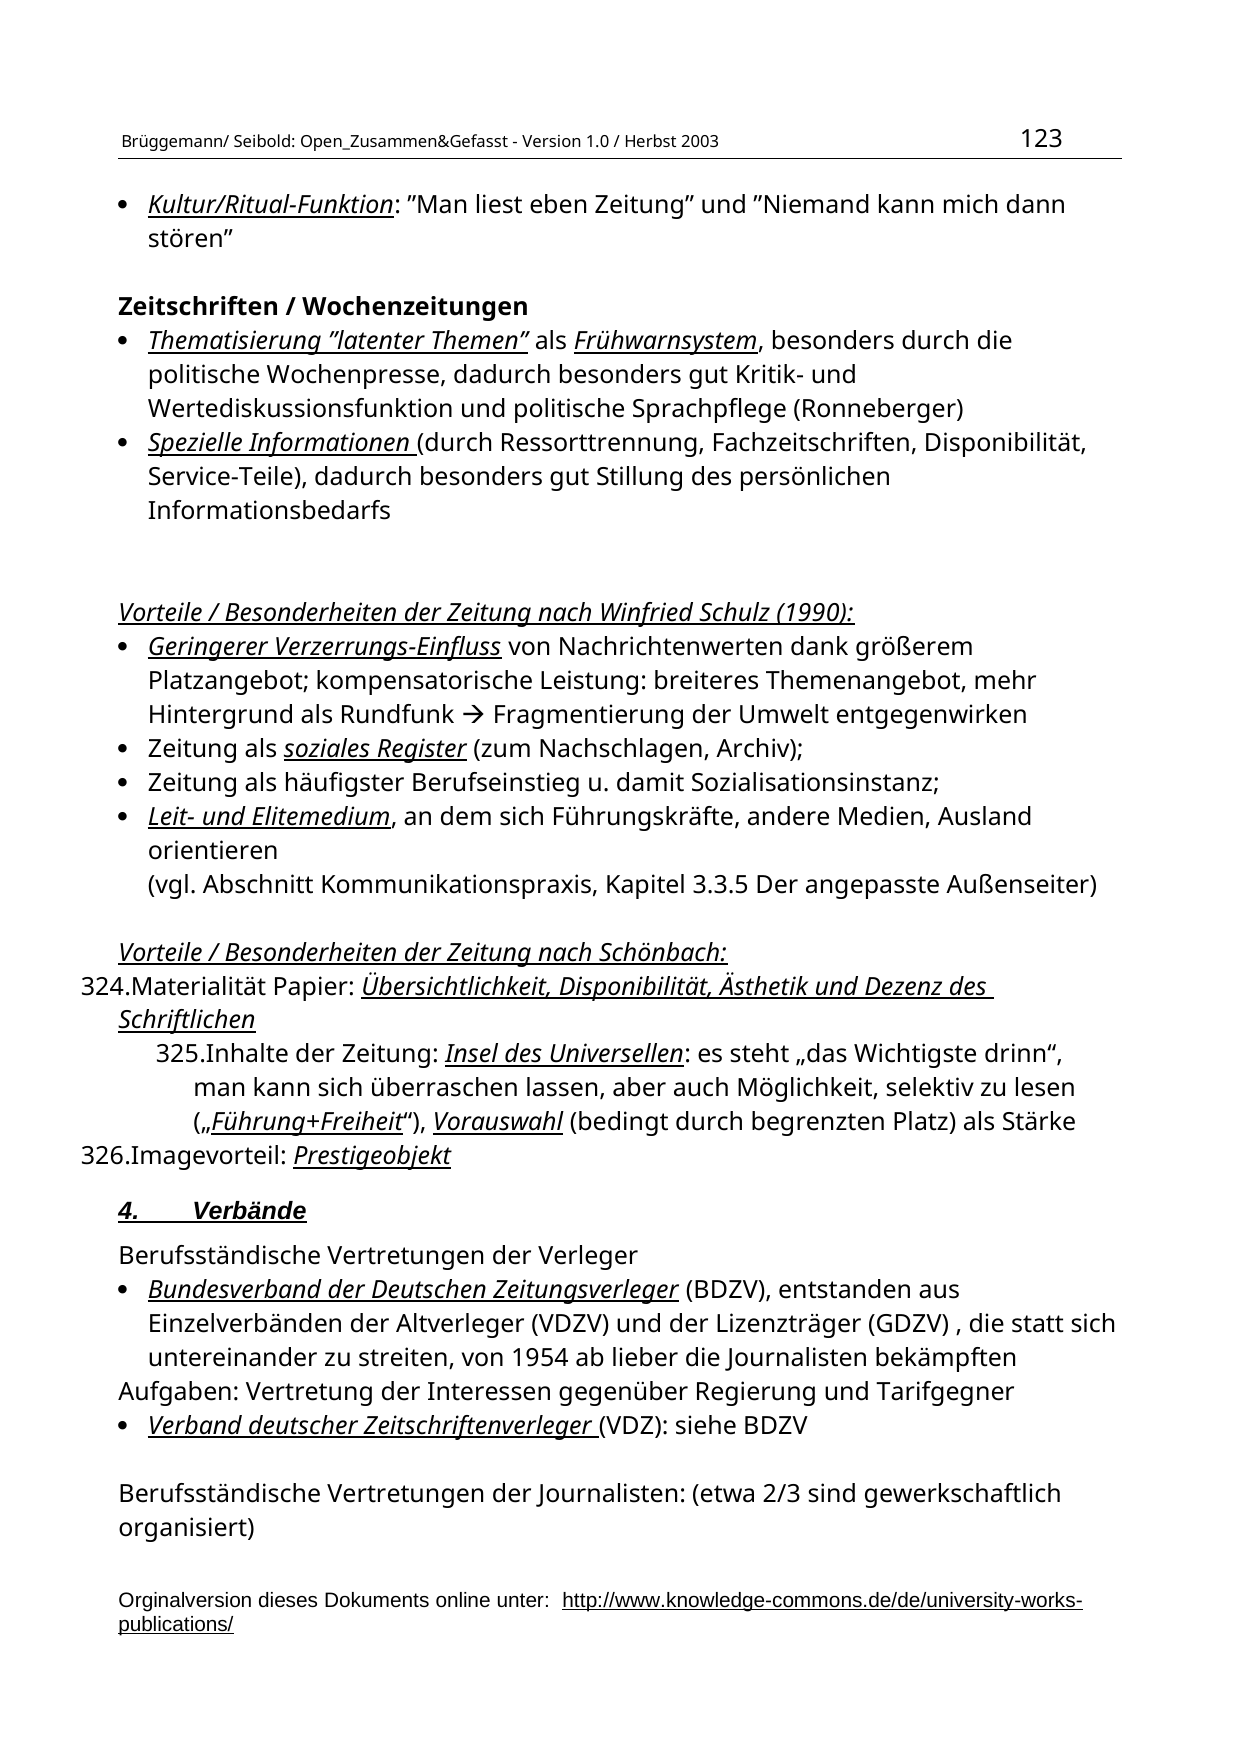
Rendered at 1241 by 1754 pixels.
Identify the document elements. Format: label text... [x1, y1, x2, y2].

text Vorteile / Besonderheiten der Zeitung nach Schönbach: [118, 934, 1122, 968]
text Berufsständische Vertretungen der Journalisten: (etwa 2/3 sind gewerkschaftlich organisiert) [118, 1476, 1122, 1543]
list Inhalte der Zeitung: Insel des Universellen: es steht „das Wichtigste drinn“, man kann sich überraschen lassen, aber auch Möglichkeit, selektiv zu lesen („Führung+Freiheit“), Vorauswahl (bedingt durch begrenzten Platz) als Stärke [156, 1036, 1122, 1138]
list Imagevorteil: Prestigeobjekt [81, 1138, 1122, 1172]
list Bundesverband der Deutschen Zeitungsverleger (BDZV), entstanden aus Einzelverbänden der Altverleger (VDZV) und der Lizenzträger (GDZV) , die statt sich untereinander zu streiten, von 1954 ab lieber die Journalisten bekämpften [118, 1272, 1122, 1374]
text Berufsständische Vertretungen der Verleger [118, 1238, 1122, 1272]
list Verband deutscher Zeitschriftenverleger (VDZ): siehe BDZV [118, 1408, 1122, 1442]
subtitle Verbände [118, 1197, 1122, 1225]
text (vgl. Abschnitt Kommunikationspraxis, Kapitel 3.3.5 Der angepasste Außenseiter) [148, 867, 1122, 901]
text Vorteile / Besonderheiten der Zeitung nach Winfried Schulz (1990): [118, 595, 1122, 629]
list Zeitung als häufigster Berufseinstieg u. damit Sozialisationsinstanz; [118, 765, 1122, 799]
list Spezielle Informationen (durch Ressorttrennung, Fachzeitschriften, Disponibilität, Service-Teile), dadurch besonders gut Stillung des persönlichen Informationsbedarfs [118, 425, 1122, 527]
list Thematisierung ”latenter Themen” als Frühwarnsystem, besonders durch die politische Wochenpresse, dadurch besonders gut Kritik- und Wertediskussionsfunktion und politische Sprachpflege (Ronneberger) [118, 323, 1122, 425]
list Zeitung als soziales Register (zum Nachschlagen, Archiv); [118, 731, 1122, 765]
list Geringerer Verzerrungs-Einfluss von Nachrichtenwerten dank größerem Platzangebot; kompensatorische Leistung: breiteres Themenangebot, mehr Hintergrund als Rundfunk  Fragmentierung der Umwelt entgegenwirken [118, 629, 1122, 731]
text Aufgaben: Vertretung der Interessen gegenüber Regierung und Tarifgegner [118, 1374, 1122, 1408]
list Leit- und Elitemedium, an dem sich Führungskräfte, andere Medien, Ausland orientieren [118, 799, 1122, 867]
list Materialität Papier: Übersichtlichkeit, Disponibilität, Ästhetik und Dezenz des Schriftlichen [81, 968, 1122, 1036]
list Kultur/Ritual-Funktion: ”Man liest eben Zeitung” und ”Niemand kann mich dann stören” [118, 187, 1122, 255]
text Zeitschriften / Wochenzeitungen [118, 289, 1122, 323]
